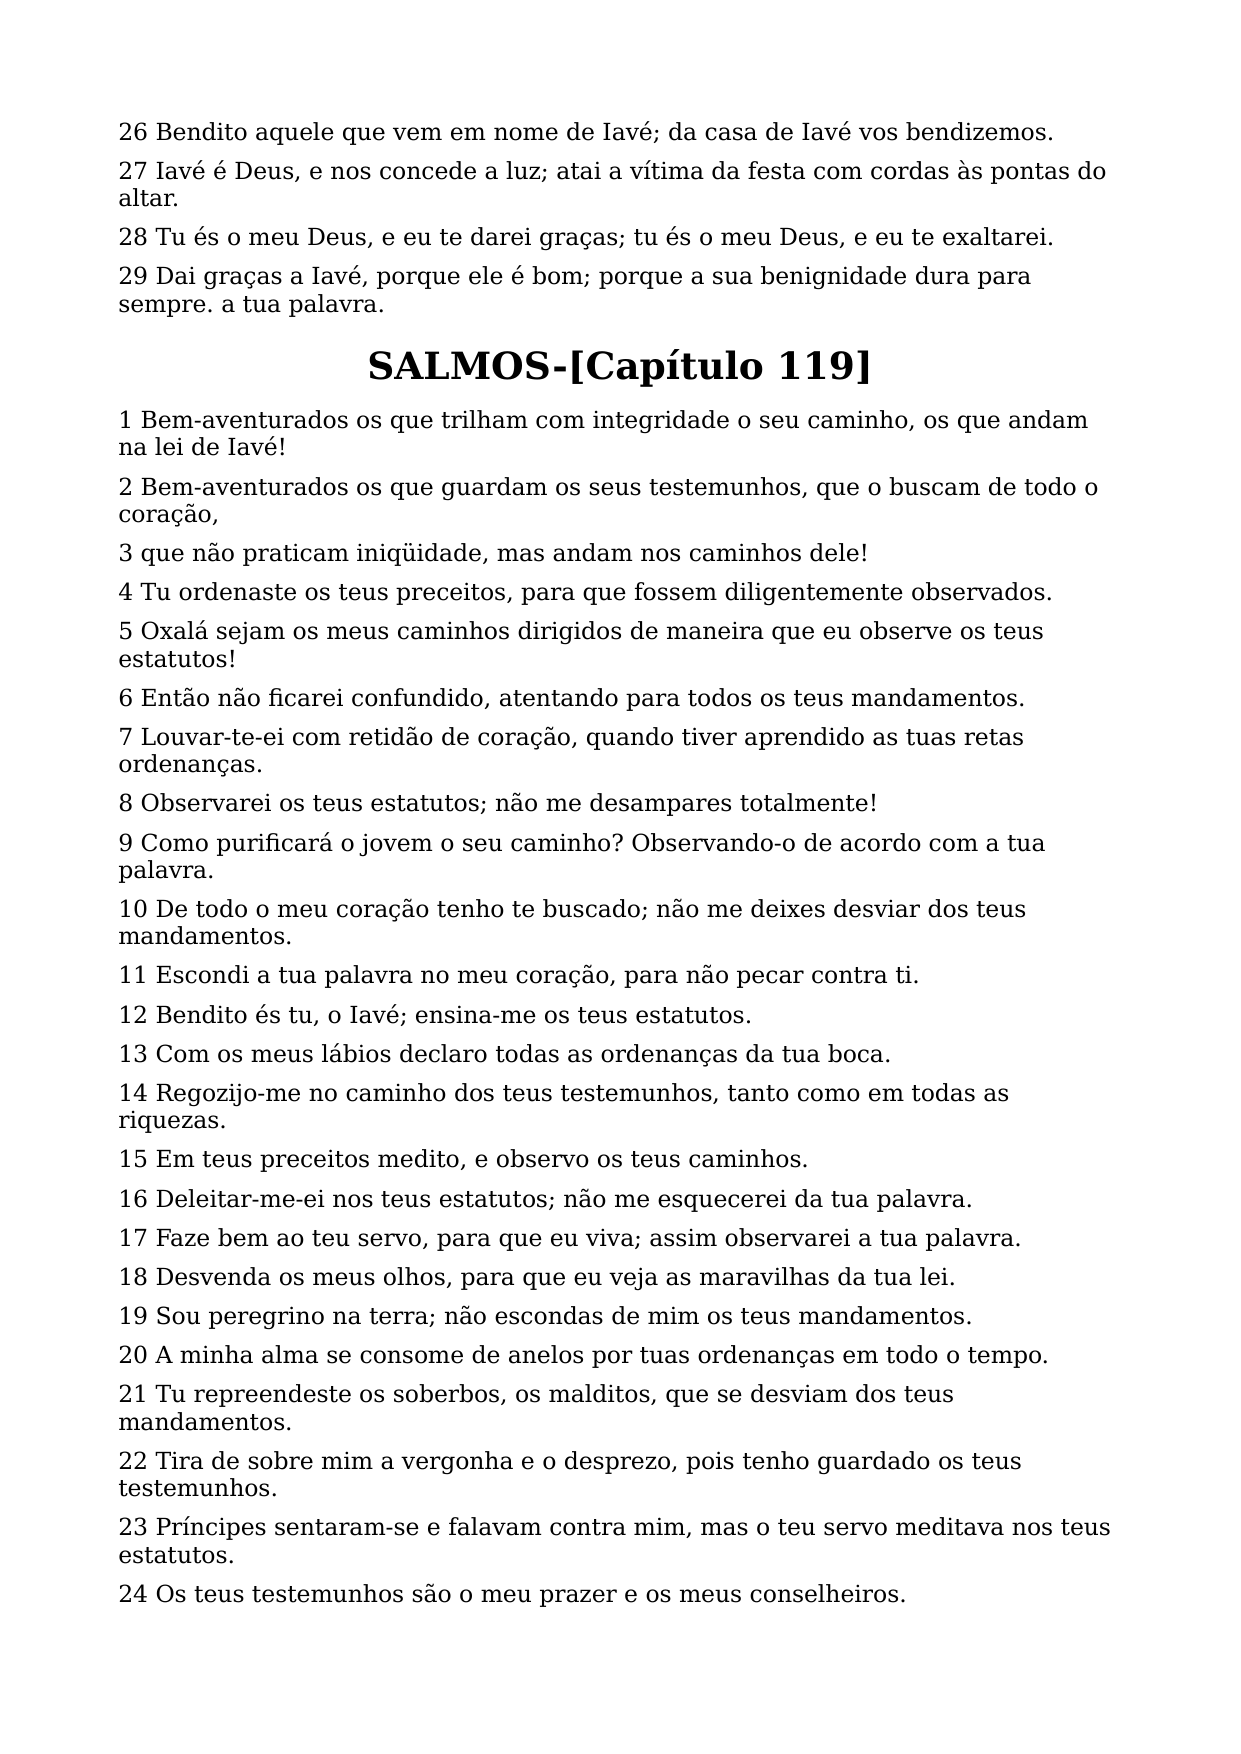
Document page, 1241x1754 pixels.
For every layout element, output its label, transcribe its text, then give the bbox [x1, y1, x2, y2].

text 29 Dai graças a Iavé, porque ele é bom; porque a sua benignidade dura para sempre. a tua palavra. [118, 263, 1122, 317]
text 23 Príncipes sentaram-se e falavam contra mim, mas o teu servo meditava nos teus estatutos. [118, 1514, 1122, 1569]
text 7 Louvar-te-ei com retidão de coração, quando tiver aprendido as tuas retas ordenanças. [118, 724, 1122, 778]
text 12 Bendito és tu, o Iavé; ensina-me os teus estatutos. [118, 1001, 1122, 1029]
text 15 Em teus preceitos medito, e observo os teus caminhos. [118, 1146, 1122, 1173]
text 21 Tu repreendeste os soberbos, os malditos, que se desviam dos teus mandamentos. [118, 1381, 1122, 1436]
text 18 Desvenda os meus olhos, para que eu veja as maravilhas da tua lei. [118, 1264, 1122, 1291]
text 11 Escondi a tua palavra no meu coração, para não pecar contra ti. [118, 962, 1122, 989]
text 5 Oxalá sejam os meus caminhos dirigidos de maneira que eu observe os teus estatutos! [118, 618, 1122, 673]
subtitle SALMOS-[Capítulo 119] [118, 344, 1122, 388]
text 3 que não praticam iniqüidade, mas andam nos caminhos dele! [118, 540, 1122, 567]
text 17 Faze bem ao teu servo, para que eu viva; assim observarei a tua palavra. [118, 1224, 1122, 1252]
text 28 Tu és o meu Deus, e eu te darei graças; tu és o meu Deus, e eu te exaltarei. [118, 224, 1122, 251]
text 20 A minha alma se consome de anelos por tuas ordenanças em todo o tempo. [118, 1342, 1122, 1369]
text 19 Sou peregrino na terra; não escondas de mim os teus mandamentos. [118, 1303, 1122, 1330]
text 14 Regozijo-me no caminho dos teus testemunhos, tanto como em todas as riquezas. [118, 1080, 1122, 1134]
text 9 Como purificará o jovem o seu caminho? Observando-o de acordo com a tua palavra. [118, 829, 1122, 884]
text 1 Bem-aventurados os que trilham com integridade o seu caminho, os que andam na lei de Iavé! [118, 407, 1122, 461]
text 24 Os teus testemunhos são o meu prazer e os meus conselheiros. [118, 1581, 1122, 1608]
text 2 Bem-aventurados os que guardam os seus testemunhos, que o buscam de todo o coração, [118, 473, 1122, 528]
text 22 Tira de sobre mim a vergonha e o desprezo, pois tenho guardado os teus testemunhos. [118, 1448, 1122, 1502]
text 10 De todo o meu coração tenho te buscado; não me deixes desviar dos teus mandamentos. [118, 896, 1122, 950]
text 8 Observarei os teus estatutos; não me desampares totalmente! [118, 790, 1122, 817]
text 27 Iavé é Deus, e nos concede a luz; atai a vítima da festa com cordas às pontas do altar. [118, 157, 1122, 212]
text 16 Deleitar-me-ei nos teus estatutos; não me esquecerei da tua palavra. [118, 1185, 1122, 1213]
text 26 Bendito aquele que vem em nome de Iavé; da casa de Iavé vos bendizemos. [118, 118, 1122, 145]
text 6 Então não ficarei confundido, atentando para todos os teus mandamentos. [118, 684, 1122, 712]
text 13 Com os meus lábios declaro todas as ordenanças da tua boca. [118, 1041, 1122, 1068]
text 4 Tu ordenaste os teus preceitos, para que fossem diligentemente observados. [118, 579, 1122, 606]
